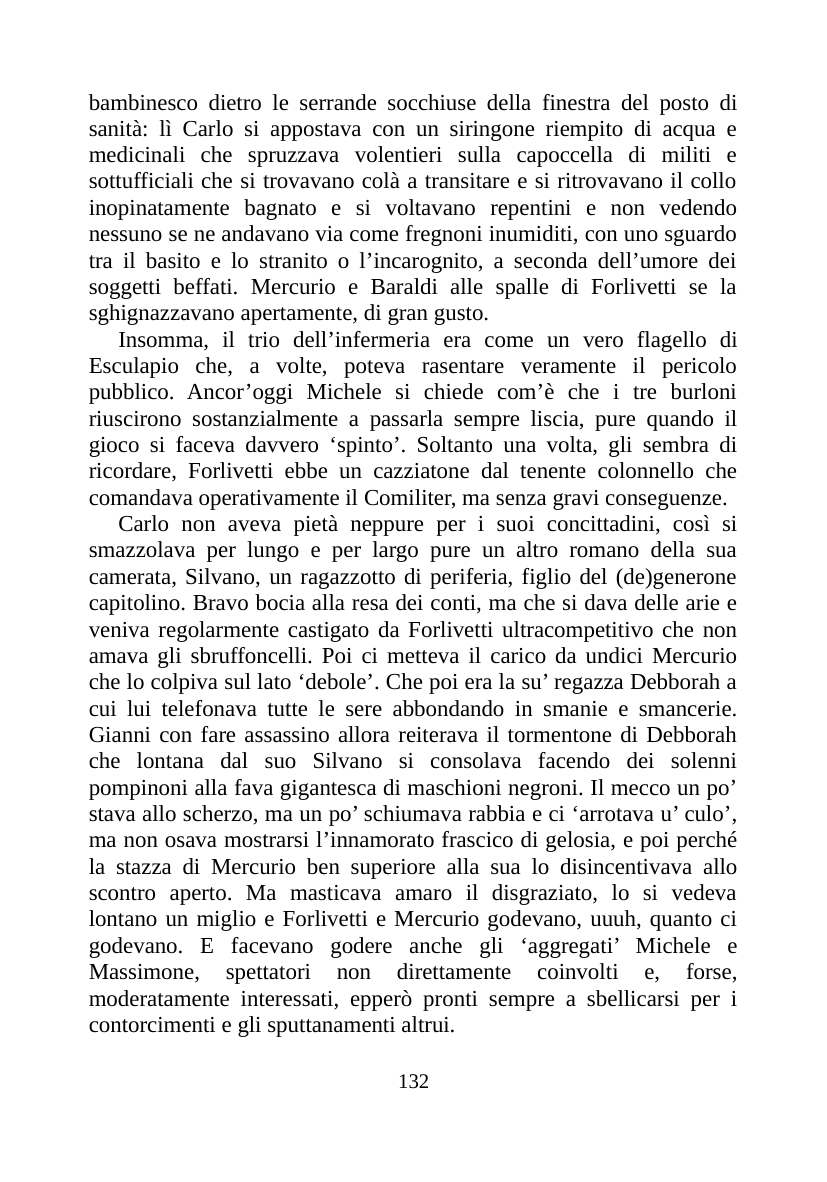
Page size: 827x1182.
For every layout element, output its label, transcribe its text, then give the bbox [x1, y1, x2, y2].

text Insomma, il trio dell’infermeria era come un vero flagello di Esculapio che, a volte, poteva rasentare veramente il pericolo pubblico. Ancor’oggi Michele si chiede com’è che i tre burloni riuscirono sostanzialmente a passarla sempre liscia, pure quando il gioco si faceva davvero ‘spinto’. Soltanto una volta, gli sembra di ricordare, Forlivetti ebbe un cazziatone dal tenente colonnello che comandava operativamente il Comiliter, ma senza gravi conseguenze. [88, 326, 738, 510]
text Carlo non aveva pietà neppure per i suoi concittadini, così si smazzolava per lungo e per largo pure un altro romano della sua camerata, Silvano, un ragazzotto di periferia, figlio del (de)generone capitolino. Bravo bocia alla resa dei conti, ma che si dava delle arie e veniva regolarmente castigato da Forlivetti ultracompetitivo che non amava gli sbruffoncelli. Poi ci metteva il carico da undici Mercurio che lo colpiva sul lato ‘debole’. Che poi era la su’ regazza Debborah a cui lui telefonava tutte le sere abbondando in smanie e smancerie. Gianni con fare assassino allora reiterava il tormentone di Debborah che lontana dal suo Silvano si consolava facendo dei solenni pompinoni alla fava gigantesca di maschioni negroni. Il mecco un po’ stava allo scherzo, ma un po’ schiumava rabbia e ci ‘arrotava u’ culo’, ma non osava mostrarsi l’innamorato frascico di gelosia, e poi perché la stazza di Mercurio ben superiore alla sua lo disincentivava allo scontro aperto. Ma masticava amaro il disgraziato, lo si vedeva lontano un miglio e Forlivetti e Mercurio godevano, uuuh, quanto ci godevano. E facevano godere anche gli ‘aggregati’ Michele e Massimone, spettatori non direttamente coinvolti e, forse, moderatamente interessati, epperò pronti sempre a sbellicarsi per i contorcimenti e gli sputtanamenti altrui. [88, 510, 738, 1037]
text bambinesco dietro le serrande socchiuse della finestra del posto di sanità: lì Carlo si appostava con un siringone riempito di acqua e medicinali che spruzzava volentieri sulla capoccella di militi e sottufficiali che si trovavano colà a transitare e si ritrovavano il collo inopinatamente bagnato e si voltavano repentini e non vedendo nessuno se ne andavano via come fregnoni inumiditi, con uno sguardo tra il basito e lo stranito o l’incarognito, a seconda dell’umore dei soggetti beffati. Mercurio e Baraldi alle spalle di Forlivetti se la sghignazzavano apertamente, di gran gusto. [88, 88, 738, 326]
